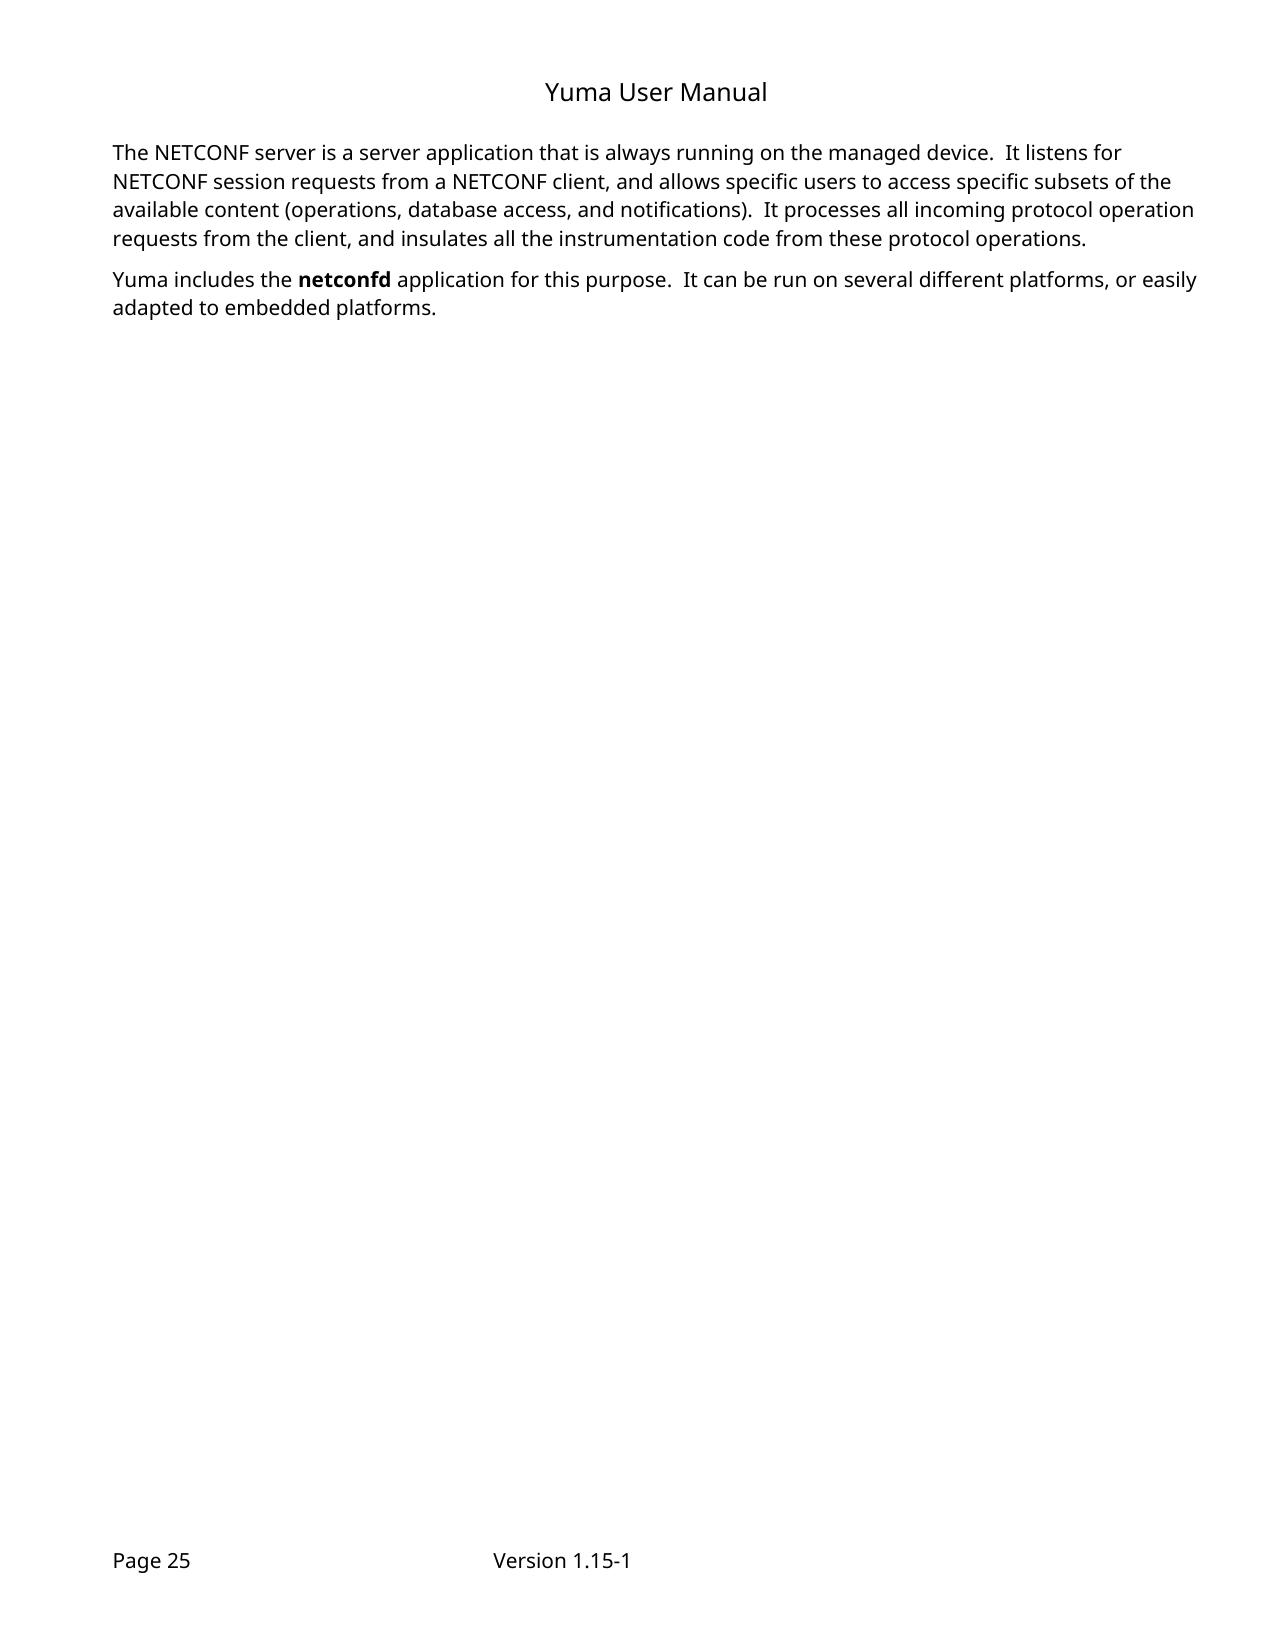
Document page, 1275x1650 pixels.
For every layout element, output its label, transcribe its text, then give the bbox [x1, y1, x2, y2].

text Yuma includes the netconfd application for this purpose. It can be run on several different platforms, or easily adapted to embedded platforms. [112, 265, 1200, 322]
text The NETCONF server is a server application that is always running on the managed device. It listens for NETCONF session requests from a NETCONF client, and allows specific users to access specific subsets of the available content (operations, database access, and notifications). It processes all incoming protocol operation requests from the client, and insulates all the instrumentation code from these protocol operations. [112, 138, 1200, 252]
